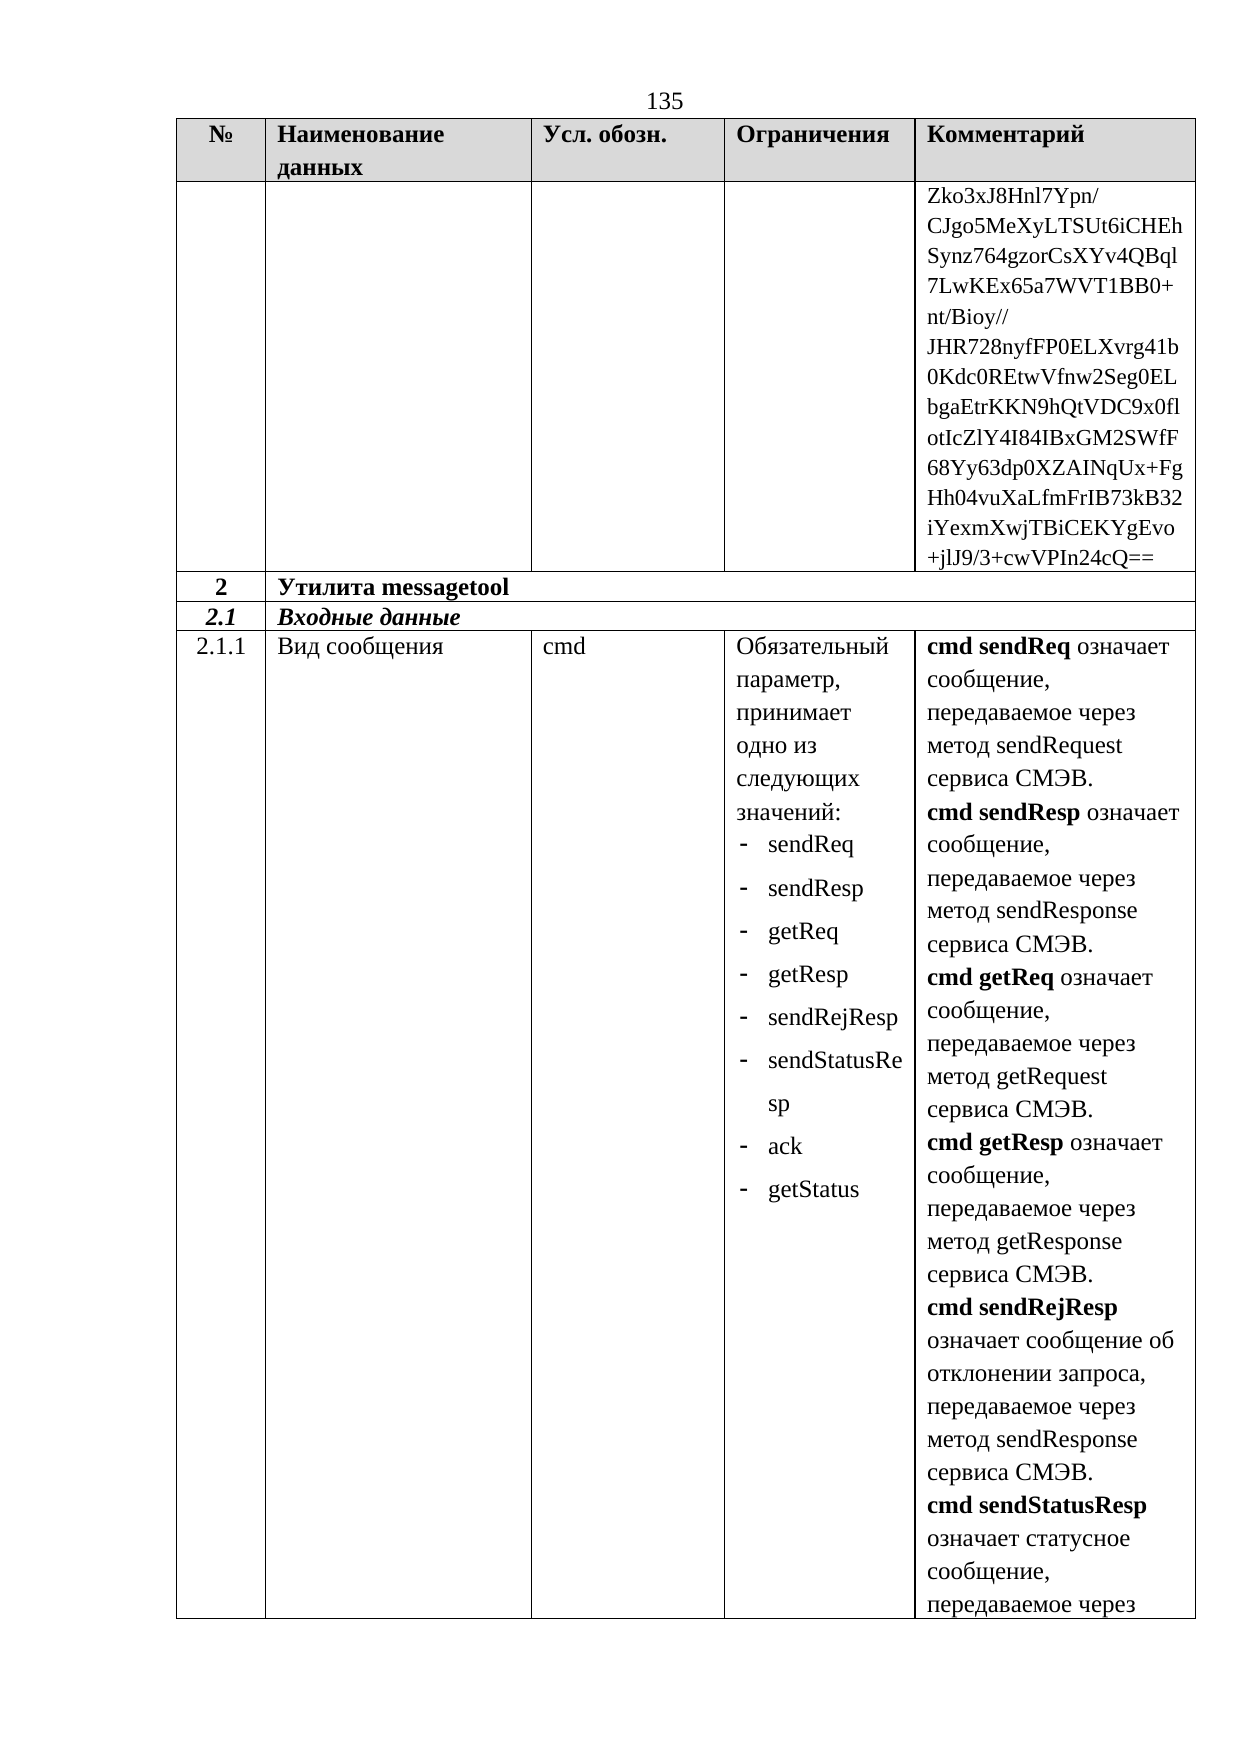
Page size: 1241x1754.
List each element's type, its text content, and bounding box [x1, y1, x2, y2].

table_cell Вид сообщения [266, 631, 531, 1618]
table_header Усл. обозн. [532, 119, 724, 181]
table_header № [177, 119, 265, 181]
table_cell [177, 182, 265, 571]
table_cell сmd sendReq означает сообщение, передаваемое через метод sendRequest сервиса СМЭВ. сmd sendResp означает сообщение, передаваемое через метод sendResponse сервиса СМЭВ. сmd getReq означает сообщение, передаваемое через метод getRequest сервиса СМЭВ. сmd getResp означает сообщение, передаваемое через метод getResponse сервиса СМЭВ. сmd sendRejResp означает сообщение об отклонении запроса, передаваемое через метод sendResponse сервиса СМЭВ. сmd sendStatusResp означает статусное сообщение, передаваемое через [916, 631, 1195, 1618]
table_cell 2 [177, 572, 265, 601]
table_header Наименование данных [266, 119, 531, 181]
table_cell Zko3xJ8Hnl7Ypn/CJgo5MeXyLTSUt6iCHEhSynz764gzorCsXYv4QBql7LwKEx65a7WVT1BB0+nt/Bioy//JHR728nyfFP0ELXvrg41b0Kdc0REtwVfnw2Seg0ELbgaEtrKKN9hQtVDC9x0flotIcZlY4I84IBxGM2SWfF68Yy63dp0XZAINqUx+FgHh04vuXaLfmFrIB73kB32iYexmXwjTBiCEKYgEvo+jlJ9/3+cwVPIn24cQ== [916, 182, 1195, 571]
table_cell - [725, 182, 914, 571]
table_cell cmd [532, 631, 724, 1618]
table_cell 2.1.1 [177, 631, 265, 1618]
table_header Ограничения [725, 119, 914, 181]
table_cell Входные данные [266, 602, 1195, 630]
table_cell Обязательный параметр, принимает одно из следующих значений: sendReq sendResp getReq getResp sendRejResp sendStatusResp ack getStatus [725, 631, 914, 1618]
table_cell 2.1 [177, 602, 265, 630]
table_header Комментарий [916, 119, 1195, 181]
table_cell Утилита messagetool [266, 572, 1195, 601]
table_cell [266, 182, 531, 571]
table_cell - [532, 182, 724, 571]
